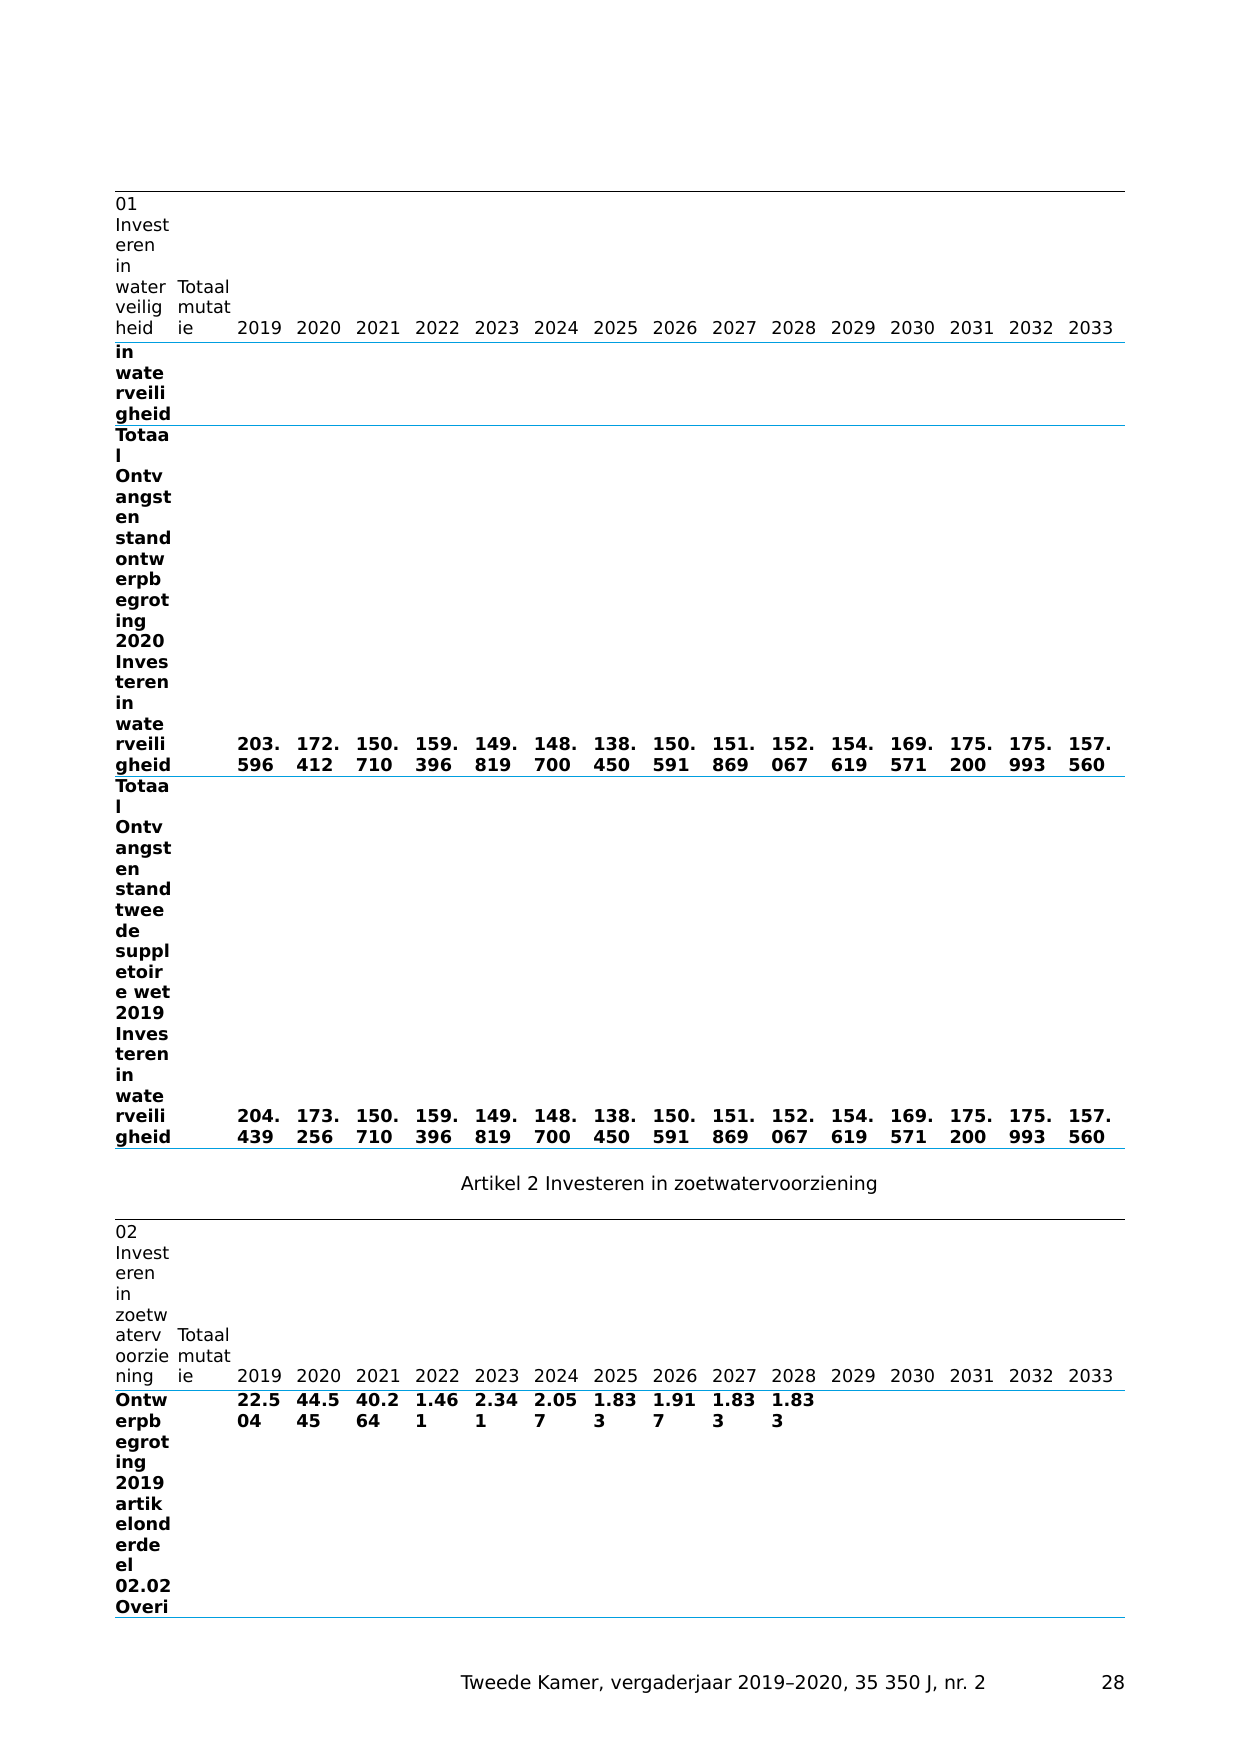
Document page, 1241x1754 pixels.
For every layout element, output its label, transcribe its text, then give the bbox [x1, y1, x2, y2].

table_header 2026 [650, 1220, 709, 1390]
table_cell [1065, 1391, 1125, 1617]
table_cell 157.560 [1065, 426, 1125, 776]
table_cell 157.560 [1065, 777, 1125, 1147]
table_cell [412, 343, 471, 424]
table_cell 154.619 [828, 777, 887, 1147]
table_cell 150.710 [353, 426, 412, 776]
table_cell [768, 343, 828, 424]
table_cell 172.412 [293, 426, 353, 776]
table_header 2027 [709, 192, 768, 341]
table_cell Ontwerpbegroting 2019 artikelonderdeel 02.02 Overi [115, 1391, 174, 1617]
table_header 2025 [590, 192, 649, 341]
table_cell 1.461 [412, 1391, 471, 1617]
table_header 2030 [887, 1220, 946, 1390]
table_cell 1.833 [590, 1391, 649, 1617]
table_cell 175.993 [1006, 426, 1065, 776]
table_cell [531, 343, 590, 424]
table_cell 1.917 [650, 1391, 709, 1617]
table_cell 159.396 [412, 426, 471, 776]
table_cell [175, 777, 234, 1147]
table_header 01 Investeren in waterveiligheid [115, 192, 174, 341]
table_cell [887, 1391, 946, 1617]
table_header 2028 [768, 192, 828, 341]
table_cell 154.619 [828, 426, 887, 776]
table_cell [1065, 343, 1125, 424]
table_cell [175, 426, 234, 776]
table_cell 169.571 [887, 777, 946, 1147]
table_cell [828, 1391, 887, 1617]
table_cell [946, 1391, 1006, 1617]
table_cell [709, 343, 768, 424]
table_header 2030 [887, 192, 946, 341]
table_cell 159.396 [412, 777, 471, 1147]
table_cell 1.833 [709, 1391, 768, 1617]
table_cell 175.993 [1006, 777, 1065, 1147]
table_cell [1006, 343, 1065, 424]
table_header 2024 [531, 192, 590, 341]
table_header 2031 [946, 192, 1006, 341]
table_cell 40.264 [353, 1391, 412, 1617]
table_header 2032 [1006, 192, 1065, 341]
title Artikel 2 Investeren in zoetwatervoorziening [461, 1173, 1125, 1195]
table_cell 2.057 [531, 1391, 590, 1617]
table_cell 22.504 [234, 1391, 293, 1617]
table_cell 152.067 [768, 777, 828, 1147]
table_header 2033 [1065, 192, 1125, 341]
table_cell 173.256 [293, 777, 353, 1147]
table_cell 149.819 [471, 426, 531, 776]
table_header 2025 [590, 1220, 649, 1390]
table_header 2027 [709, 1220, 768, 1390]
table_cell 148.700 [531, 777, 590, 1147]
table_cell [293, 343, 353, 424]
table_header 2023 [471, 1220, 531, 1390]
table_cell 150.710 [353, 777, 412, 1147]
table_header 2031 [946, 1220, 1006, 1390]
table_cell 152.067 [768, 426, 828, 776]
table_cell [887, 343, 946, 424]
table_cell in waterveiligheid [115, 343, 174, 424]
table_header 2022 [412, 192, 471, 341]
table_cell 2.341 [471, 1391, 531, 1617]
table_cell 44.545 [293, 1391, 353, 1617]
table_cell [234, 343, 293, 424]
table_header 2023 [471, 192, 531, 341]
table_header 2029 [828, 192, 887, 341]
table_header 2024 [531, 1220, 590, 1390]
table_header 2029 [828, 1220, 887, 1390]
table_cell [590, 343, 649, 424]
table_header 2020 [293, 1220, 353, 1390]
table_cell [471, 343, 531, 424]
table_cell [1006, 1391, 1065, 1617]
table_cell [353, 343, 412, 424]
table_cell 151.869 [709, 777, 768, 1147]
table_header Totaal mutatie [175, 192, 234, 341]
table_cell Totaal Ontvangsten stand tweede suppletoire wet 2019 Investeren in waterveiligheid [115, 777, 174, 1147]
table_header 2021 [353, 1220, 412, 1390]
table_header 2022 [412, 1220, 471, 1390]
table_cell [175, 1391, 234, 1617]
table_cell [175, 343, 234, 424]
table_cell 204.439 [234, 777, 293, 1147]
table_cell 150.591 [650, 426, 709, 776]
table_header 02 Investeren in zoetwatervoorziening [115, 1220, 174, 1390]
table_cell Totaal Ontvangsten stand ontwerpbegroting 2020 Investeren in waterveiligheid [115, 426, 174, 776]
table_cell 138.450 [590, 777, 649, 1147]
table_header 2032 [1006, 1220, 1065, 1390]
table_header Totaal mutatie [175, 1220, 234, 1390]
table_cell 138.450 [590, 426, 649, 776]
table_header 2028 [768, 1220, 828, 1390]
table_cell 1.833 [768, 1391, 828, 1617]
table_header 2026 [650, 192, 709, 341]
table_cell 148.700 [531, 426, 590, 776]
table_cell 150.591 [650, 777, 709, 1147]
table_header 2019 [234, 1220, 293, 1390]
table_cell 169.571 [887, 426, 946, 776]
table_header 2033 [1065, 1220, 1125, 1390]
table_cell 149.819 [471, 777, 531, 1147]
table_cell [946, 343, 1006, 424]
table_cell 203.596 [234, 426, 293, 776]
table_cell 151.869 [709, 426, 768, 776]
table_cell [650, 343, 709, 424]
table_cell [828, 343, 887, 424]
table_cell 175.200 [946, 777, 1006, 1147]
table_header 2019 [234, 192, 293, 341]
table_header 2020 [293, 192, 353, 341]
table_header 2021 [353, 192, 412, 341]
table_cell 175.200 [946, 426, 1006, 776]
